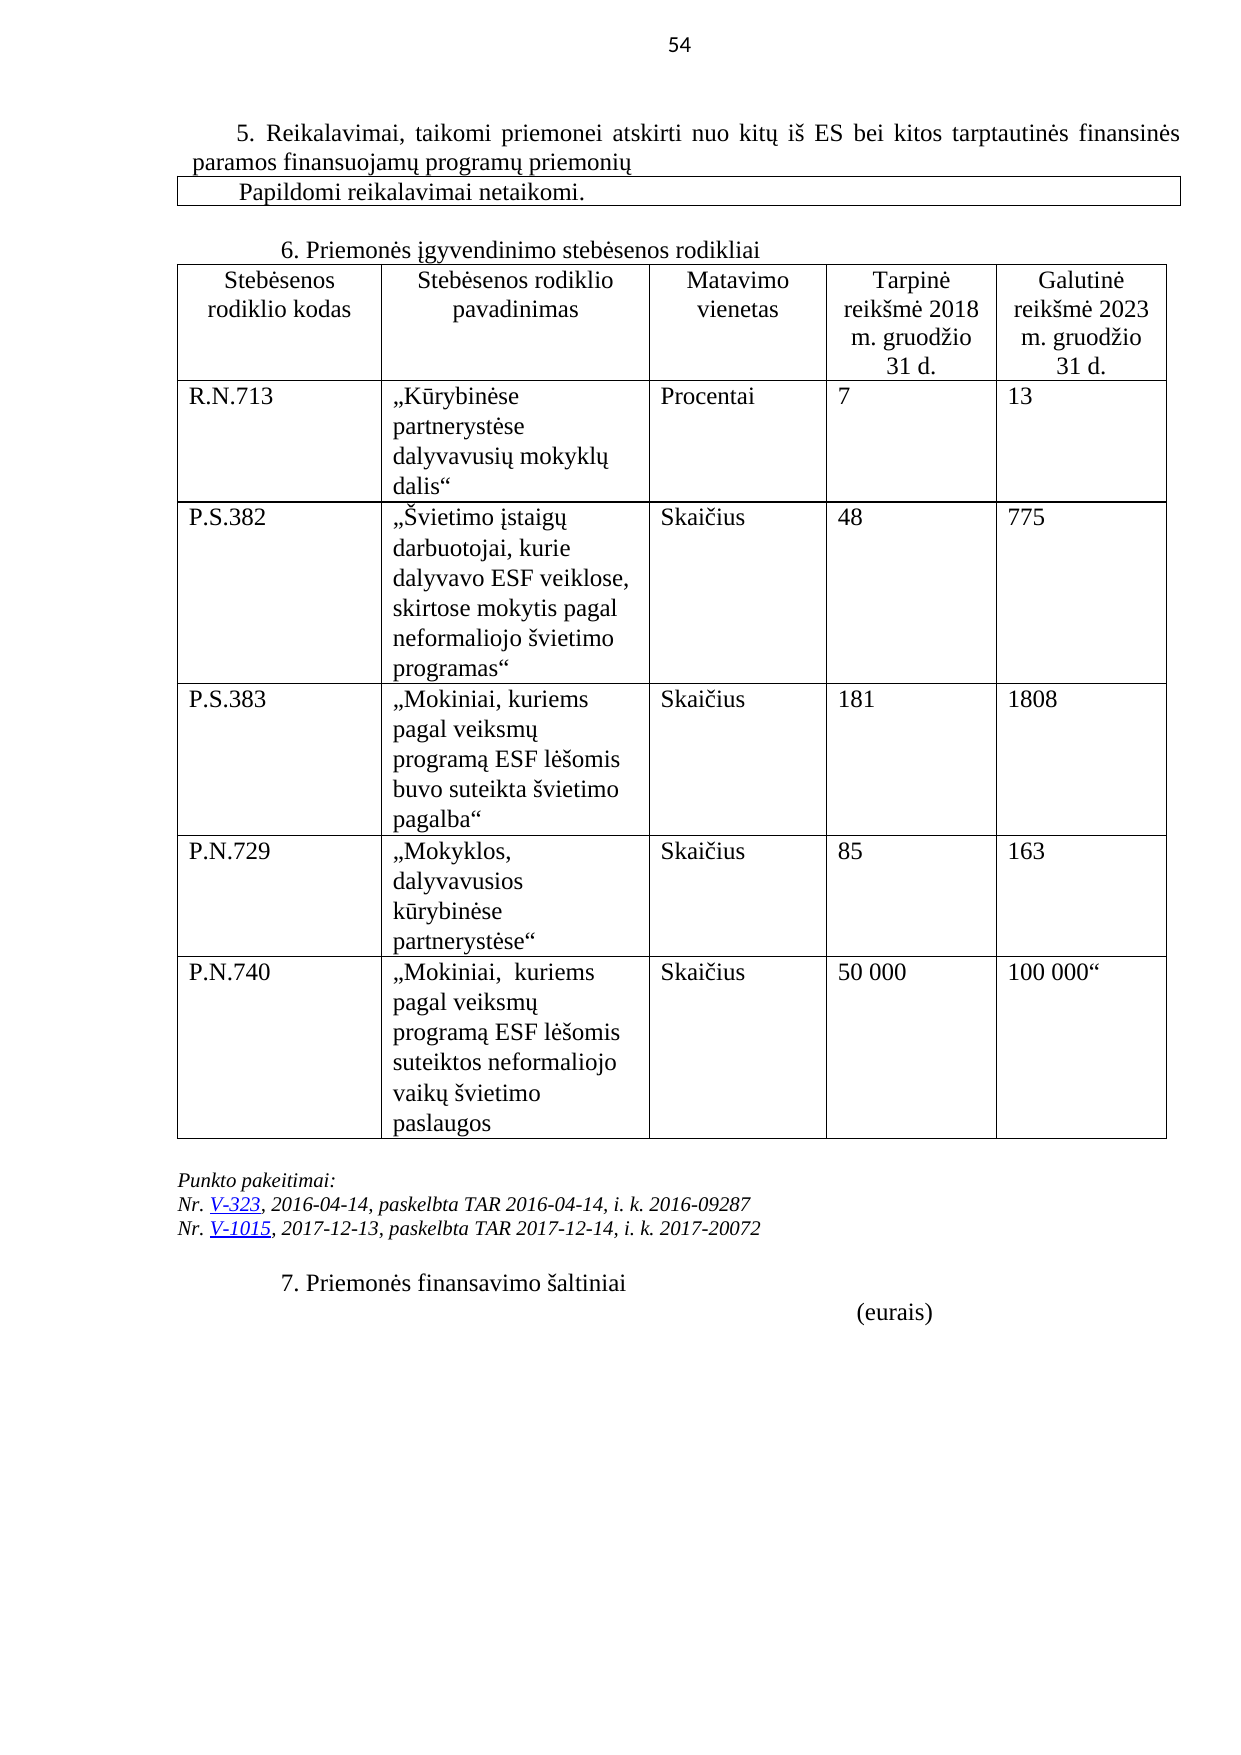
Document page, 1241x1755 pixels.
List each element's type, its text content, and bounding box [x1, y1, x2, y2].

table_cell P.S.382 [178, 503, 381, 683]
table_cell 7 [827, 381, 996, 501]
table_cell 181 [827, 684, 996, 835]
text Nr. V-1015, 2017-12-13, paskelbta TAR 2017-12-14, i. k. 2017-20072 [177, 1216, 1181, 1240]
table_header Papildomi reikalavimai netaikomi. [178, 177, 1180, 205]
text Punkto pakeitimai: [177, 1168, 1181, 1192]
table_cell 100 000“ [997, 957, 1166, 1138]
table_cell 85 [827, 836, 996, 956]
table_cell 13 [997, 381, 1166, 501]
table_header Galutinė reikšmė 2023 m. gruodžio 31 d. [997, 265, 1166, 380]
table_cell „Mokyklos, dalyvavusios kūrybinėse partnerystėse“ [382, 836, 649, 956]
table_header Tarpinė reikšmė 2018 m. gruodžio 31 d. [827, 265, 996, 380]
table_cell Skaičius [650, 503, 826, 683]
table_header Stebėsenos rodiklio pavadinimas [382, 265, 649, 380]
text Nr. V-323, 2016-04-14, paskelbta TAR 2016-04-14, i. k. 2016-09287 [177, 1192, 1181, 1216]
table_cell „Kūrybinėse partnerystėse dalyvavusių mokyklų dalis“ [382, 381, 649, 501]
table_cell Skaičius [650, 836, 826, 956]
text 5. Reikalavimai, taikomi priemonei atskirti nuo kitų iš ES bei kitos tarptautinės finansinės paramos finansuojamų programų priemonių [192, 118, 1181, 176]
table_cell 50 000 [827, 957, 996, 1138]
table_cell „Mokiniai, kuriems pagal veiksmų programą ESF lėšomis buvo suteikta švietimo pagalba“ [382, 684, 649, 835]
table_cell „Švietimo įstaigų darbuotojai, kurie dalyvavo ESF veiklose, skirtose mokytis pagal neformaliojo švietimo programas“ [382, 503, 649, 683]
text 7. Priemonės finansavimo šaltiniai [177, 1268, 1181, 1297]
table_cell 163 [997, 836, 1166, 956]
table_cell Procentai [650, 381, 826, 501]
table_cell „Mokiniai, kuriems pagal veiksmų programą ESF lėšomis suteiktos neformaliojo vaikų švietimo paslaugos [382, 957, 649, 1138]
table_cell R.N.713 [178, 381, 381, 501]
table_cell P.N.729 [178, 836, 381, 956]
table_cell 1808 [997, 684, 1166, 835]
table_cell 775 [997, 503, 1166, 683]
table_cell P.S.383 [178, 684, 381, 835]
text (eurais) [177, 1297, 1181, 1326]
table_cell Skaičius [650, 957, 826, 1138]
table_cell P.N.740 [178, 957, 381, 1138]
table_header Matavimo vienetas [650, 265, 826, 380]
table_header Stebėsenos rodiklio kodas [178, 265, 381, 380]
text 6. Priemonės įgyvendinimo stebėsenos rodikliai [177, 235, 1181, 264]
table_cell 48 [827, 503, 996, 683]
table_cell Skaičius [650, 684, 826, 835]
